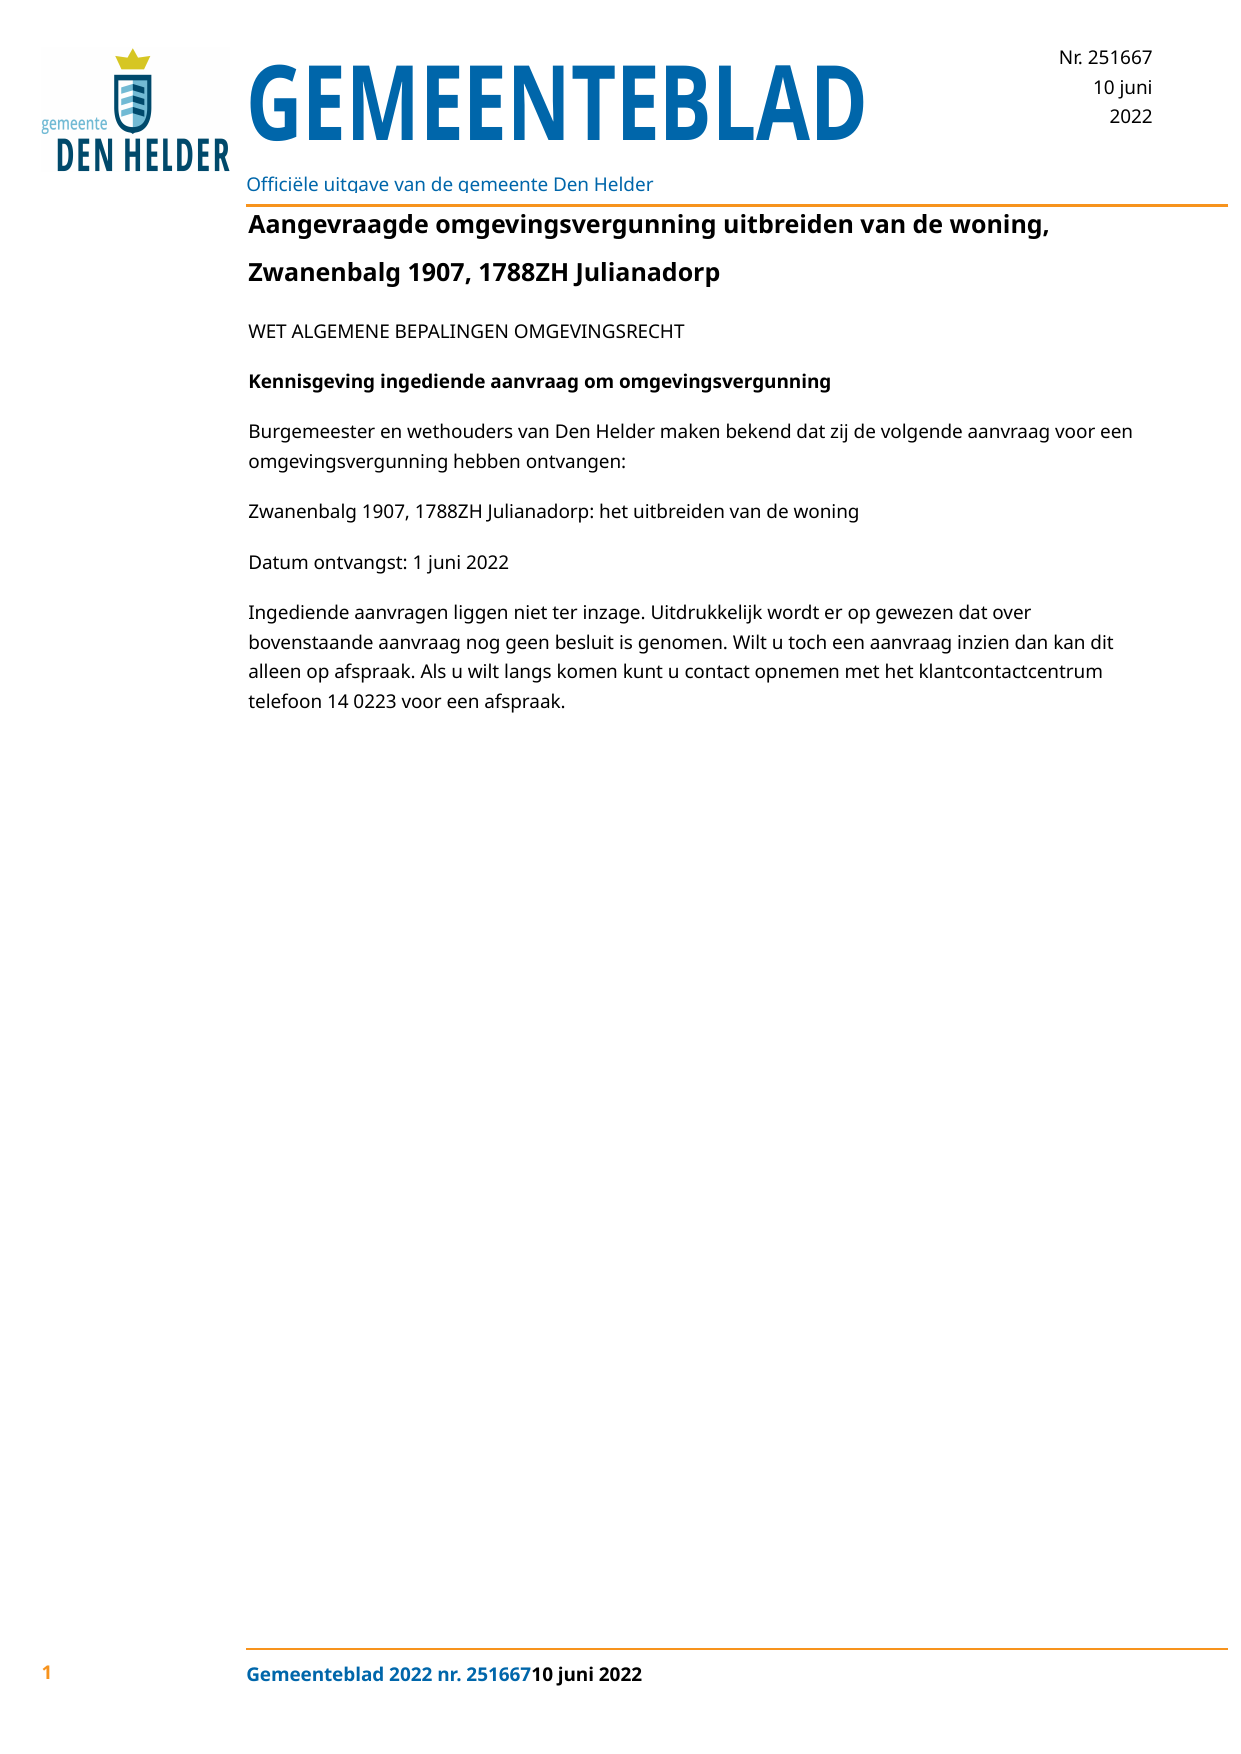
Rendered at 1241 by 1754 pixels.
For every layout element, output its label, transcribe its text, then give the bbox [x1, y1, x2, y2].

text Aangevraagde omgevingsvergunning uitbreiden van de woning, Zwanenbalg 1907, 1788ZH Julianadorp [248, 207, 1152, 288]
picture [130, 157, 135, 172]
text Burgemeester en wethouders van Den Helder maken bekend dat zij de volgende aanvraag voor een omgevingsvergunning hebben ontvangen: [248, 419, 1152, 474]
picture [100, 154, 106, 172]
text Zwanenbalg 1907, 1788ZH Julianadorp: het uitbreiden van de woning [248, 499, 1152, 524]
text Datum ontvangst: 1 juni 2022 [248, 549, 1152, 575]
picture [63, 144, 68, 165]
picture [220, 160, 224, 172]
picture [41, 47, 231, 172]
picture [182, 144, 187, 165]
text Ingediende aanvragen liggen niet ter inzage. Uitdrukkelijk wordt er op gewezen dat over bovenstaande aanvraag nog geen besluit is genomen. Wilt u toch een aanvraag inzien dan kan dit alleen op afspraak. Als u wilt langs komen kunt u contact opnemen met het klantcontactcentrum telefoon 14 0223 voor een afspraak. [248, 599, 1152, 714]
text Kennisgeving ingediende aanvraag om omgevingsvergunning [248, 368, 1152, 394]
text WET ALGEMENE BEPALINGEN OMGEVINGSRECHT [248, 318, 1152, 344]
